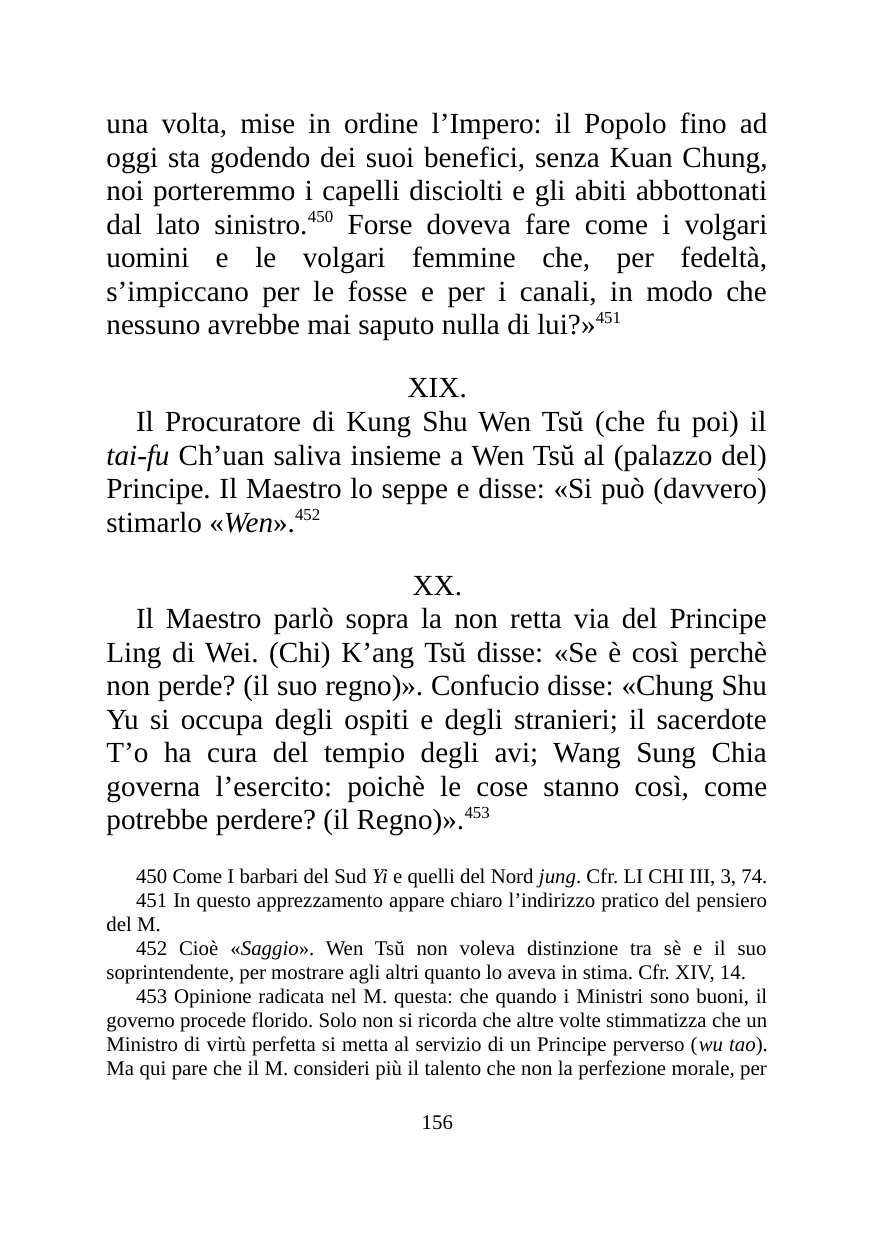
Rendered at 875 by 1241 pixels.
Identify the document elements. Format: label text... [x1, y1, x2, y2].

text XIX. [106, 371, 768, 404]
text una volta, mise in ordine l’Impero: il Popolo fino ad oggi sta godendo dei suoi benefici, senza Kuan Chung, noi porteremmo i capelli disciolti e gli abiti abbottonati dal lato sinistro. Forse doveva fare come i volgari uomini e le volgari femmine che, per fedeltà, s’impiccano per le fosse e per i canali, in modo che nessuno avrebbe mai saputo nulla di lui?» [106, 106, 768, 341]
text Cioè «Saggio». Wen Tsŭ non voleva distinzione tra sè e il suo soprintendente, per mostrare agli altri quanto lo aveva in stima. Cfr. XIV, 14. [106, 936, 768, 984]
text Il Procuratore di Kung Shu Wen Tsŭ (che fu poi) il tai-fu Ch’uan saliva insieme a Wen Tsŭ al (palazzo del) Principe. Il Maestro lo seppe e disse: «Si può (davvero) stimarlo «Wen». [106, 404, 768, 538]
text Il Maestro parlò sopra la non retta via del Principe Ling di Wei. (Chi) K’ang Tsŭ disse: «Se è così perchè non perde? (il suo regno)». Confucio disse: «Chung Shu Yu si occupa degli ospiti e degli stranieri; il sacerdote T’o ha cura del tempio degli avi; Wang Sung Chia governa l’esercito: poichè le cose stanno così, come potrebbe perdere? (il Regno)». [106, 601, 768, 836]
text XX. [106, 568, 768, 601]
text Opinione radicata nel M. questa: che quando i Ministri sono buoni, il governo procede florido. Solo non si ricorda che altre volte stimmatizza che un Ministro di virtù perfetta si metta al servizio di un Principe perverso (wu tao). Ma qui pare che il M. consideri più il talento che non la perfezione morale, per [106, 984, 768, 1080]
text In questo apprezzamento appare chiaro l’indirizzo pratico del pensiero del M. [106, 888, 768, 936]
text Come I barbari del Sud Yi e quelli del Nord jung. Cfr. LI CHI III, 3, 74. [106, 864, 768, 888]
